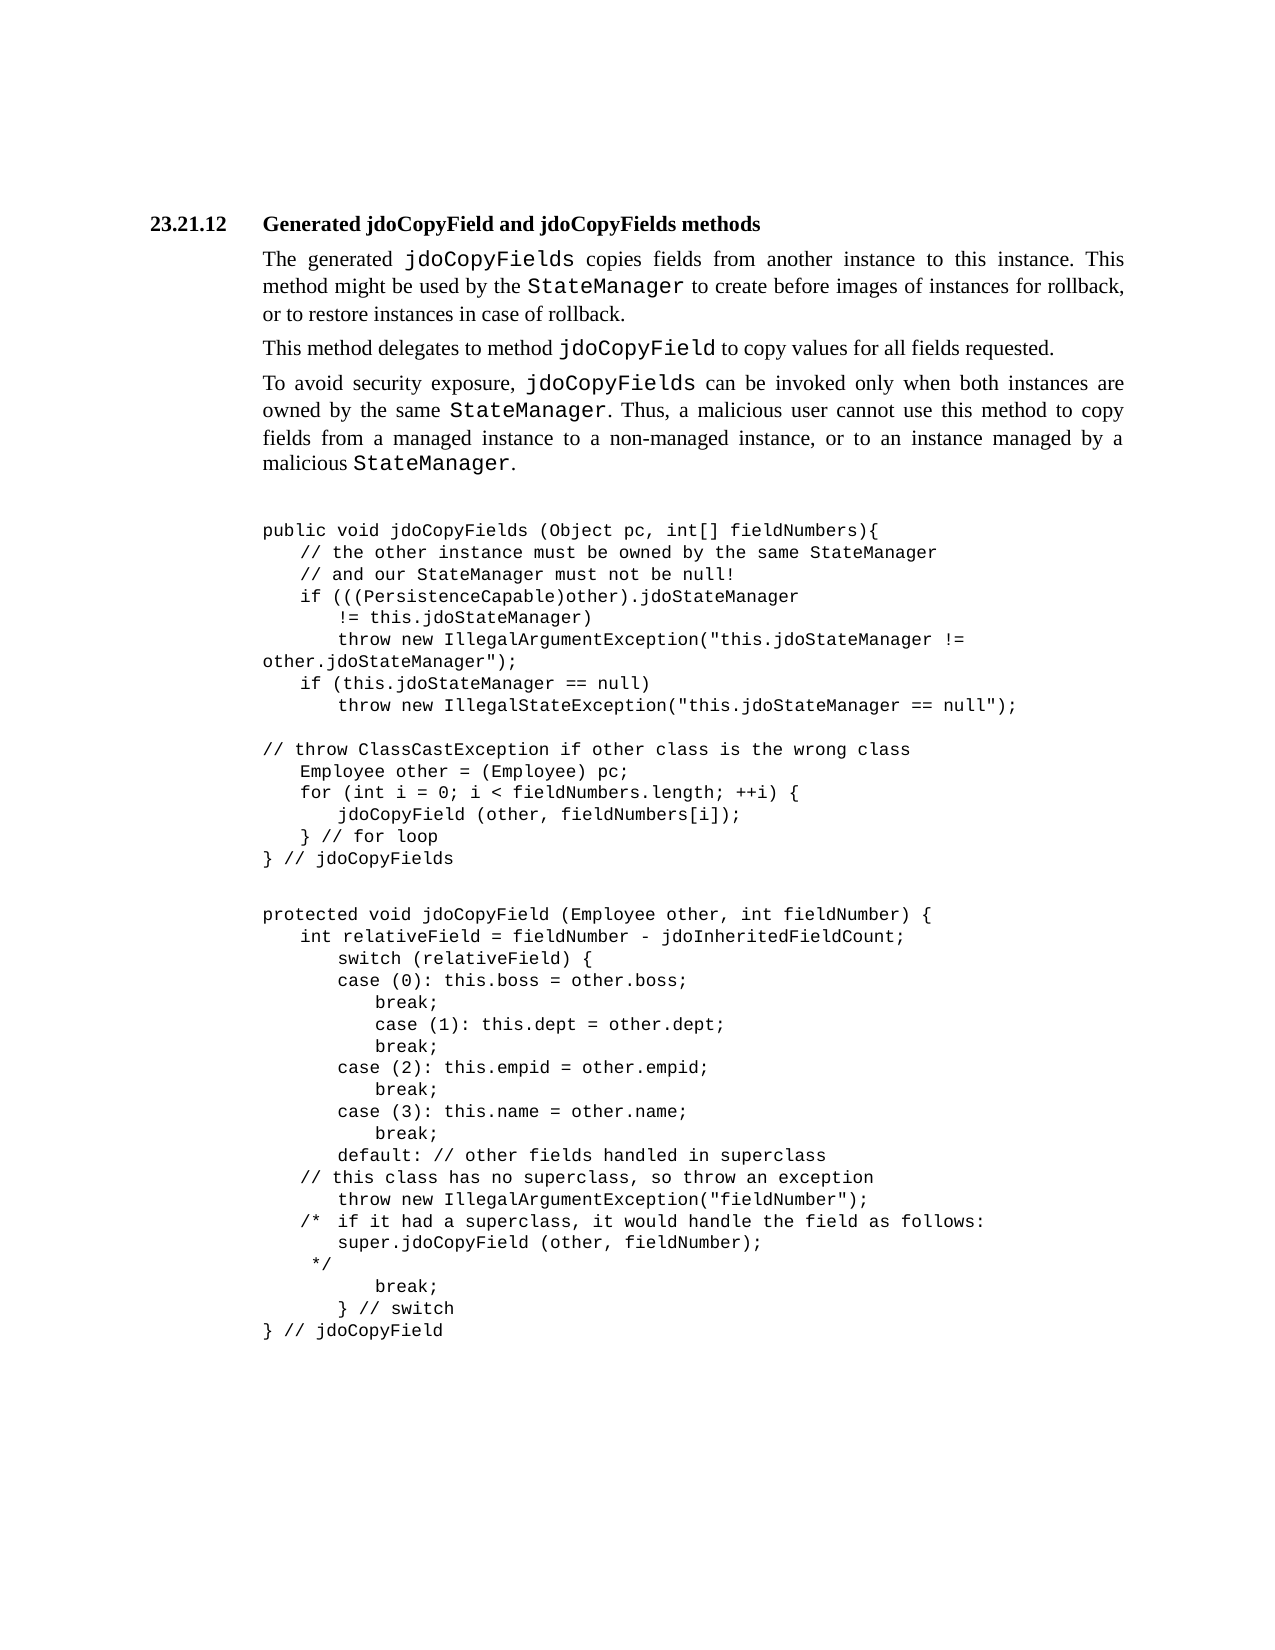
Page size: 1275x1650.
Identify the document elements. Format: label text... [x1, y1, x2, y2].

text switch (relativeField) { [262, 948, 1125, 970]
text Employee other = (Employee) pc; [262, 760, 1125, 782]
text throw new IllegalArgumentException("this.jdoStateManager != other.jdoStateManager"); [262, 629, 1125, 673]
text This method delegates to method jdoCopyField to copy values for all fields requested. [262, 335, 1125, 362]
text != this.jdoStateManager) [262, 607, 1125, 629]
text // this class has no superclass, so throw an exception [262, 1167, 1125, 1188]
text break; [262, 1079, 1125, 1101]
text // the other instance must be owned by the same StateManager [262, 542, 1125, 563]
text if (this.jdoStateManager == null) [262, 673, 1125, 695]
text break; [262, 992, 1125, 1013]
text The generated jdoCopyFields copies fields from another instance to this instance. This method might be used by the StateManager to create before images of instances for rollback, or to restore instances in case of rollback. [262, 246, 1125, 326]
text int relativeField = fieldNumber - jdoInheritedFieldCount; [262, 926, 1125, 948]
text break; [262, 1123, 1125, 1145]
text jdoCopyField (other, fieldNumbers[i]); [262, 804, 1125, 826]
text } // for loop [262, 826, 1125, 848]
text super.jdoCopyField (other, fieldNumber); [262, 1232, 1125, 1254]
text } // jdoCopyField [262, 1320, 1125, 1342]
text // and our StateManager must not be null! [262, 563, 1125, 585]
text case (2): this.empid = other.empid; [262, 1057, 1125, 1079]
text public void jdoCopyFields (Object pc, int[] fieldNumbers){ [262, 520, 1125, 542]
text } // jdoCopyFields [262, 848, 1125, 870]
text break; [262, 1276, 1125, 1298]
text throw new IllegalStateException("this.jdoStateManager == null"); [262, 695, 1125, 717]
text To avoid security exposure, jdoCopyFields can be invoked only when both instances are owned by the same StateManager. Thus, a malicious user cannot use this method to copy fields from a managed instance to a non-managed instance, or to an instance managed by a malicious StateManager. [262, 370, 1125, 477]
subtitle Generated jdoCopyField and jdoCopyFields methods [150, 210, 1125, 236]
text case (0): this.boss = other.boss; [262, 970, 1125, 992]
text } // switch [262, 1298, 1125, 1320]
text */ [262, 1254, 1125, 1276]
text case (1): this.dept = other.dept; [262, 1013, 1125, 1035]
text case (3): this.name = other.name; [262, 1101, 1125, 1123]
text default: // other fields handled in superclass [262, 1145, 1125, 1167]
text throw new IllegalArgumentException("fieldNumber"); [262, 1188, 1125, 1210]
text if (((PersistenceCapable)other).jdoStateManager [262, 585, 1125, 607]
text for (int i = 0; i < fieldNumbers.length; ++i) { [262, 782, 1125, 804]
text /* if it had a superclass, it would handle the field as follows: [262, 1210, 1125, 1232]
text protected void jdoCopyField (Employee other, int fieldNumber) { [262, 904, 1125, 926]
text break; [262, 1035, 1125, 1057]
text // throw ClassCastException if other class is the wrong class [262, 738, 1125, 760]
